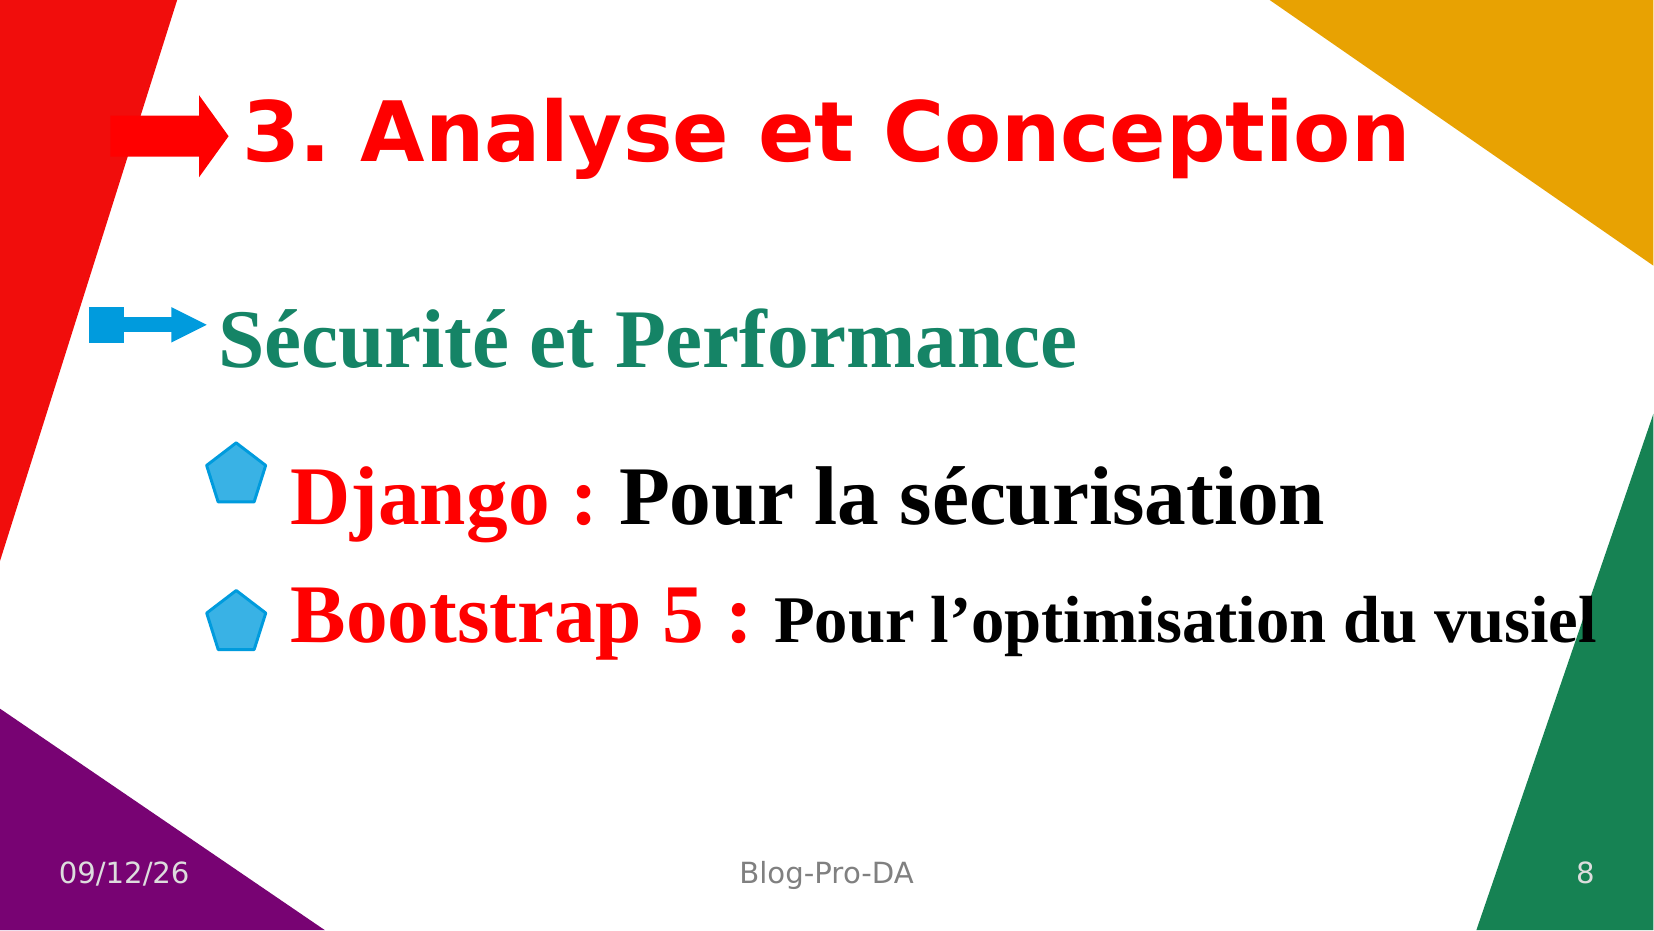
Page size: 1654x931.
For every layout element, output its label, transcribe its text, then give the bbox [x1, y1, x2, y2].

title 3. Analyse et Conception [118, 59, 1536, 207]
text_box [110, 95, 229, 178]
text_box [206, 442, 266, 502]
text_box Django : Pour la sécurisation [275, 442, 1654, 532]
text_box Sécurité et Performance [203, 285, 1297, 379]
text_box [206, 590, 266, 650]
text_box Bootstrap 5 : Pour l’optimisation du vusiel [275, 561, 1654, 650]
